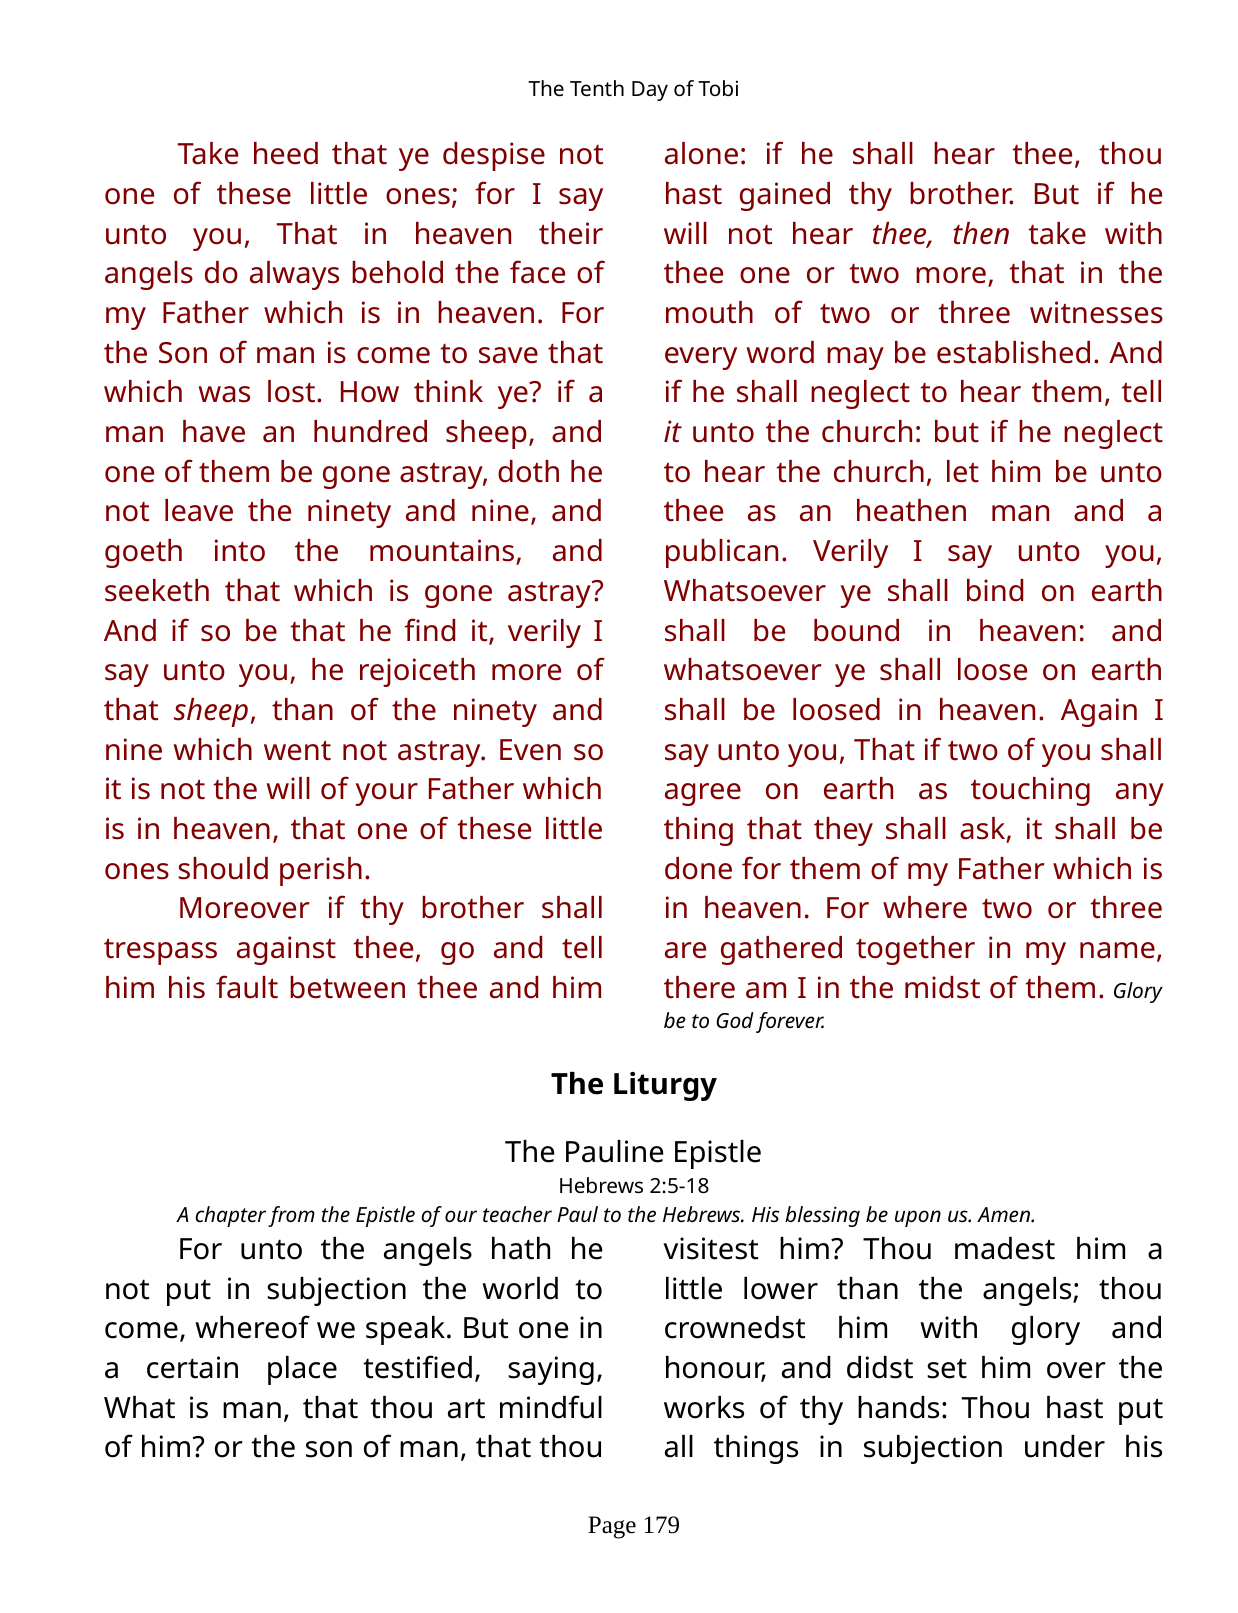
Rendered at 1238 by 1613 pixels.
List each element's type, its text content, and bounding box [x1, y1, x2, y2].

text The Liturgy [103, 1063, 1164, 1103]
text For unto the angels hath he not put in subjection the world to come, whereof we speak. But one in a certain place testified, saying, What is man, that thou art mindful of him? or the son of man, that thou [103, 1228, 604, 1466]
text Moreover if thy brother shall trespass against thee, go and tell him his fault between thee and him [103, 888, 604, 1007]
text Take heed that ye despise not one of these little ones; for I say unto you, That in heaven their angels do always behold the face of my Father which is in heaven. For the Son of man is come to save that which was lost. How think ye? if a man have an hundred sheep, and one of them be gone astray, doth he not leave the ninety and nine, and goeth into the mountains, and seeketh that which is gone astray? And if so be that he find it, verily I say unto you, he rejoiceth more of that sheep, than of the ninety and nine which went not astray. Even so it is not the will of your Father which is in heaven, that one of these little ones should perish. [103, 133, 604, 888]
text The Pauline Epistle [103, 1132, 1164, 1171]
text The Tenth Day of Tobi [102, 74, 1165, 102]
text A chapter from the Epistle of our teacher Paul to the Hebrews. His blessing be upon us. Amen. [103, 1200, 1164, 1228]
text Hebrews 2:5-18 [103, 1171, 1164, 1200]
text visitest him? Thou madest him a little lower than the angels; thou crownedst him with glory and honour, and didst set him over the works of thy hands: Thou hast put all things in subjection under his [663, 1228, 1164, 1466]
text alone: if he shall hear thee, thou hast gained thy brother. But if he will not hear thee, then take with thee one or two more, that in the mouth of two or three witnesses every word may be established. And if he shall neglect to hear them, tell it unto the church: but if he neglect to hear the church, let him be unto thee as an heathen man and a publican. Verily I say unto you, Whatsoever ye shall bind on earth shall be bound in heaven: and whatsoever ye shall loose on earth shall be loosed in heaven. Again I say unto you, That if two of you shall agree on earth as touching any thing that they shall ask, it shall be done for them of my Father which is in heaven. For where two or three are gathered together in my name, there am I in the midst of them. Glory be to God forever. [663, 133, 1164, 1035]
